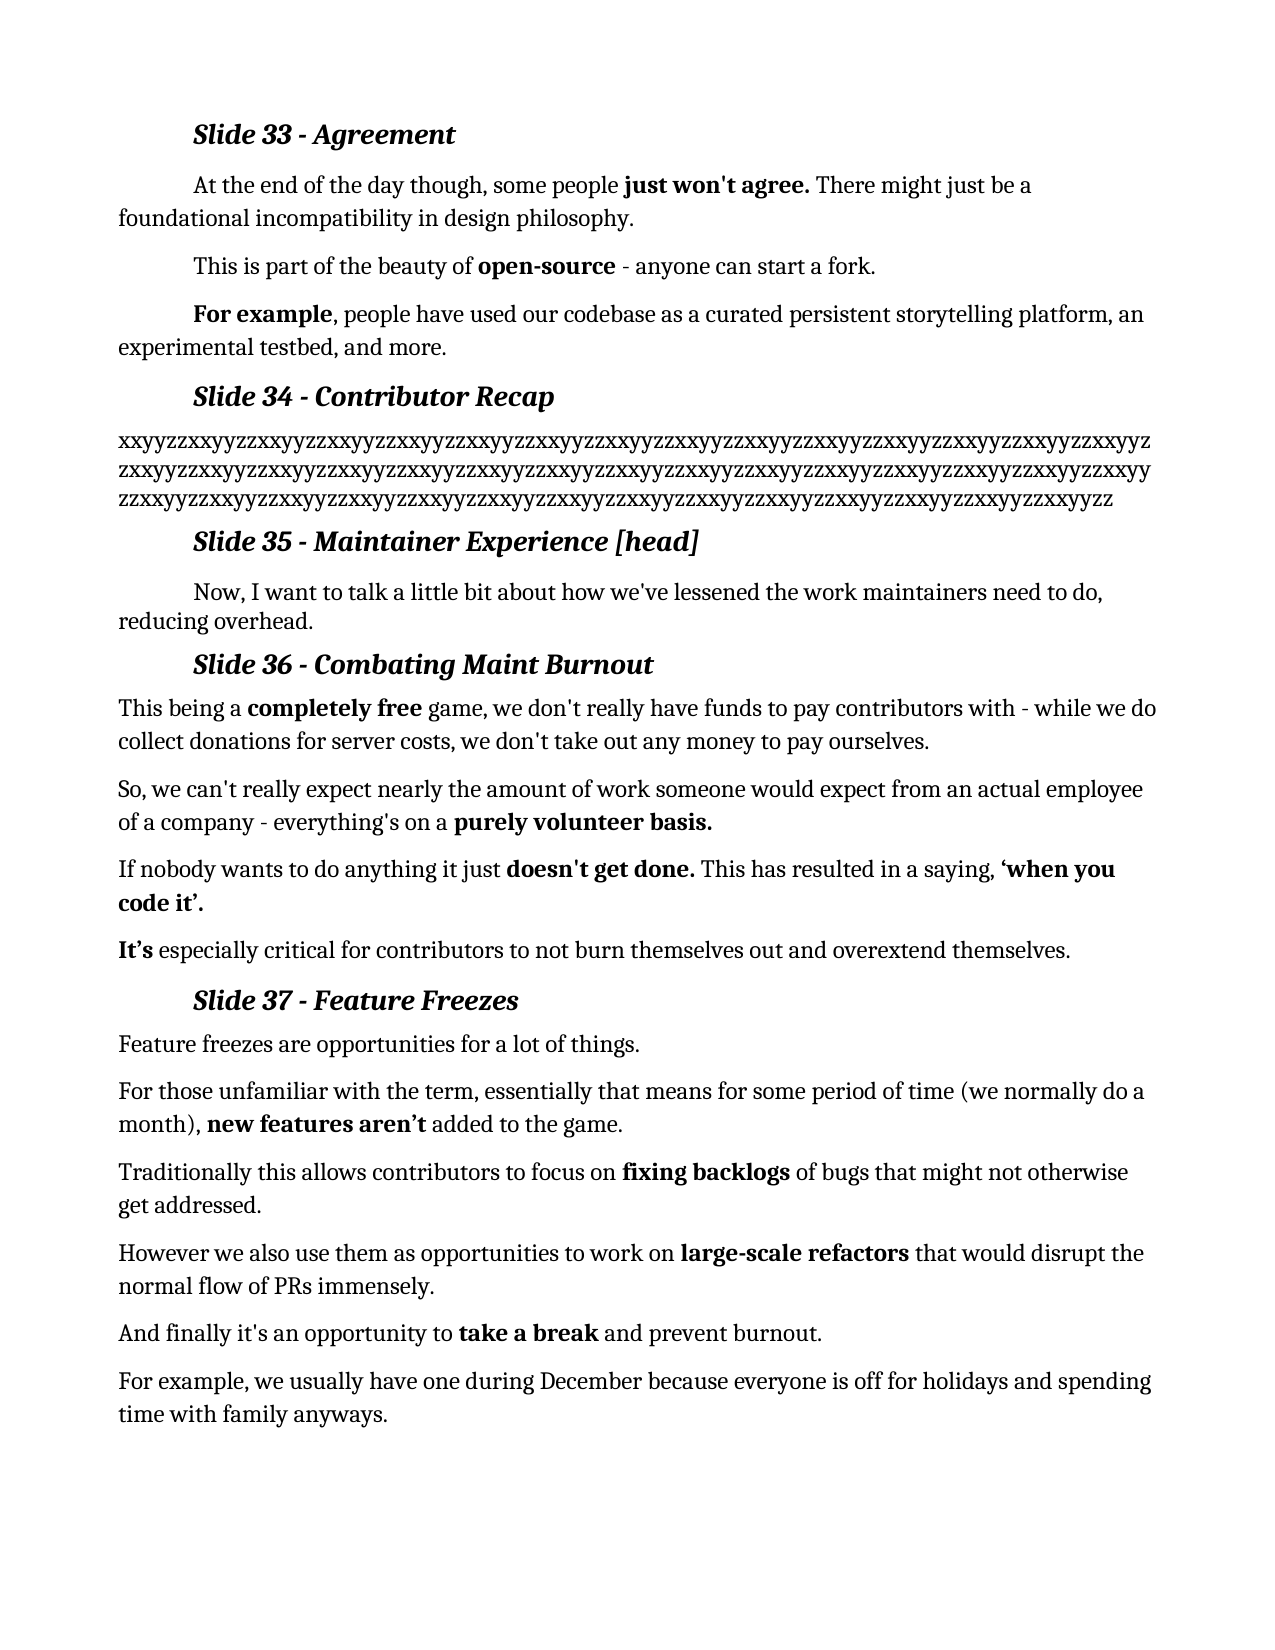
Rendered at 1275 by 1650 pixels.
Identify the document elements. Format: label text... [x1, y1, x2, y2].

text If nobody wants to do anything it just doesn't get done. This has resulted in a saying, ‘when you code it’. [118, 855, 1157, 917]
text This being a completely free game, we don't really have funds to pay contributors with - while we do collect donations for server costs, we don't take out any money to pay ourselves. [118, 694, 1157, 756]
text Feature freezes are opportunities for a lot of things. [118, 1030, 1157, 1058]
text For those unfamiliar with the term, essentially that means for some period of time (we normally do a month), new features aren’t added to the game. [118, 1077, 1157, 1139]
list This is part of the beauty of open-source - anyone can start a fork. [118, 252, 1157, 281]
text And finally it's an opportunity to take a break and prevent burnout. [118, 1319, 1157, 1348]
text It’s especially critical for contributors to not burn themselves out and overextend themselves. [118, 936, 1157, 965]
text For example, we usually have one during December because everyone is off for holidays and spending time with family anyways. [118, 1367, 1157, 1428]
text However we also use them as opportunities to work on large-scale refactors that would disrupt the normal flow of PRs immensely. [118, 1238, 1157, 1300]
subtitle Slide 35 - Maintainer Experience [head] [118, 525, 1157, 558]
text So, we can't really expect nearly the amount of work someone would expect from an actual employee of a company - everything's on a purely volunteer basis. [118, 775, 1157, 837]
subtitle Slide 33 - Agreement [118, 118, 1157, 152]
subtitle Slide 34 - Contributor Recap [118, 380, 1157, 414]
text xxyyzzxxyyzzxxyyzzxxyyzzxxyyzzxxyyzzxxyyzzxxyyzzxxyyzzxxyyzzxxyyzzxxyyzzxxyyzzxxyyzzxxyyzzxxyyzzxxyyzzxxyyzzxxyyzzxxyyzzxxyyzzxxyyzzxxyyzzxxyyzzxxyyzzxxyyzzxxyyzzxxyyzzxxyyzzxxyyzzxxyyzzxxyyzzxxyyzzxxyyzzxxyyzzxxyyzzxxyyzzxxyyzzxxyyzzxxyyzzxxyyzzxxyyzzxxyyzzxxyyzz [118, 426, 1157, 512]
list Now, I want to talk a little bit about how we've lessened the work maintainers need to do, reducing overhead. [118, 578, 1157, 636]
list At the end of the day though, some people just won't agree. There might just be a foundational incompatibility in design philosophy. [118, 171, 1157, 233]
list For example, people have used our codebase as a curated persistent storytelling platform, an experimental testbed, and more. [118, 299, 1157, 361]
subtitle Slide 37 - Feature Freezes [118, 984, 1157, 1017]
subtitle Slide 36 - Combating Maint Burnout [118, 648, 1157, 682]
text Traditionally this allows contributors to focus on fixing backlogs of bugs that might not otherwise get addressed. [118, 1158, 1157, 1220]
